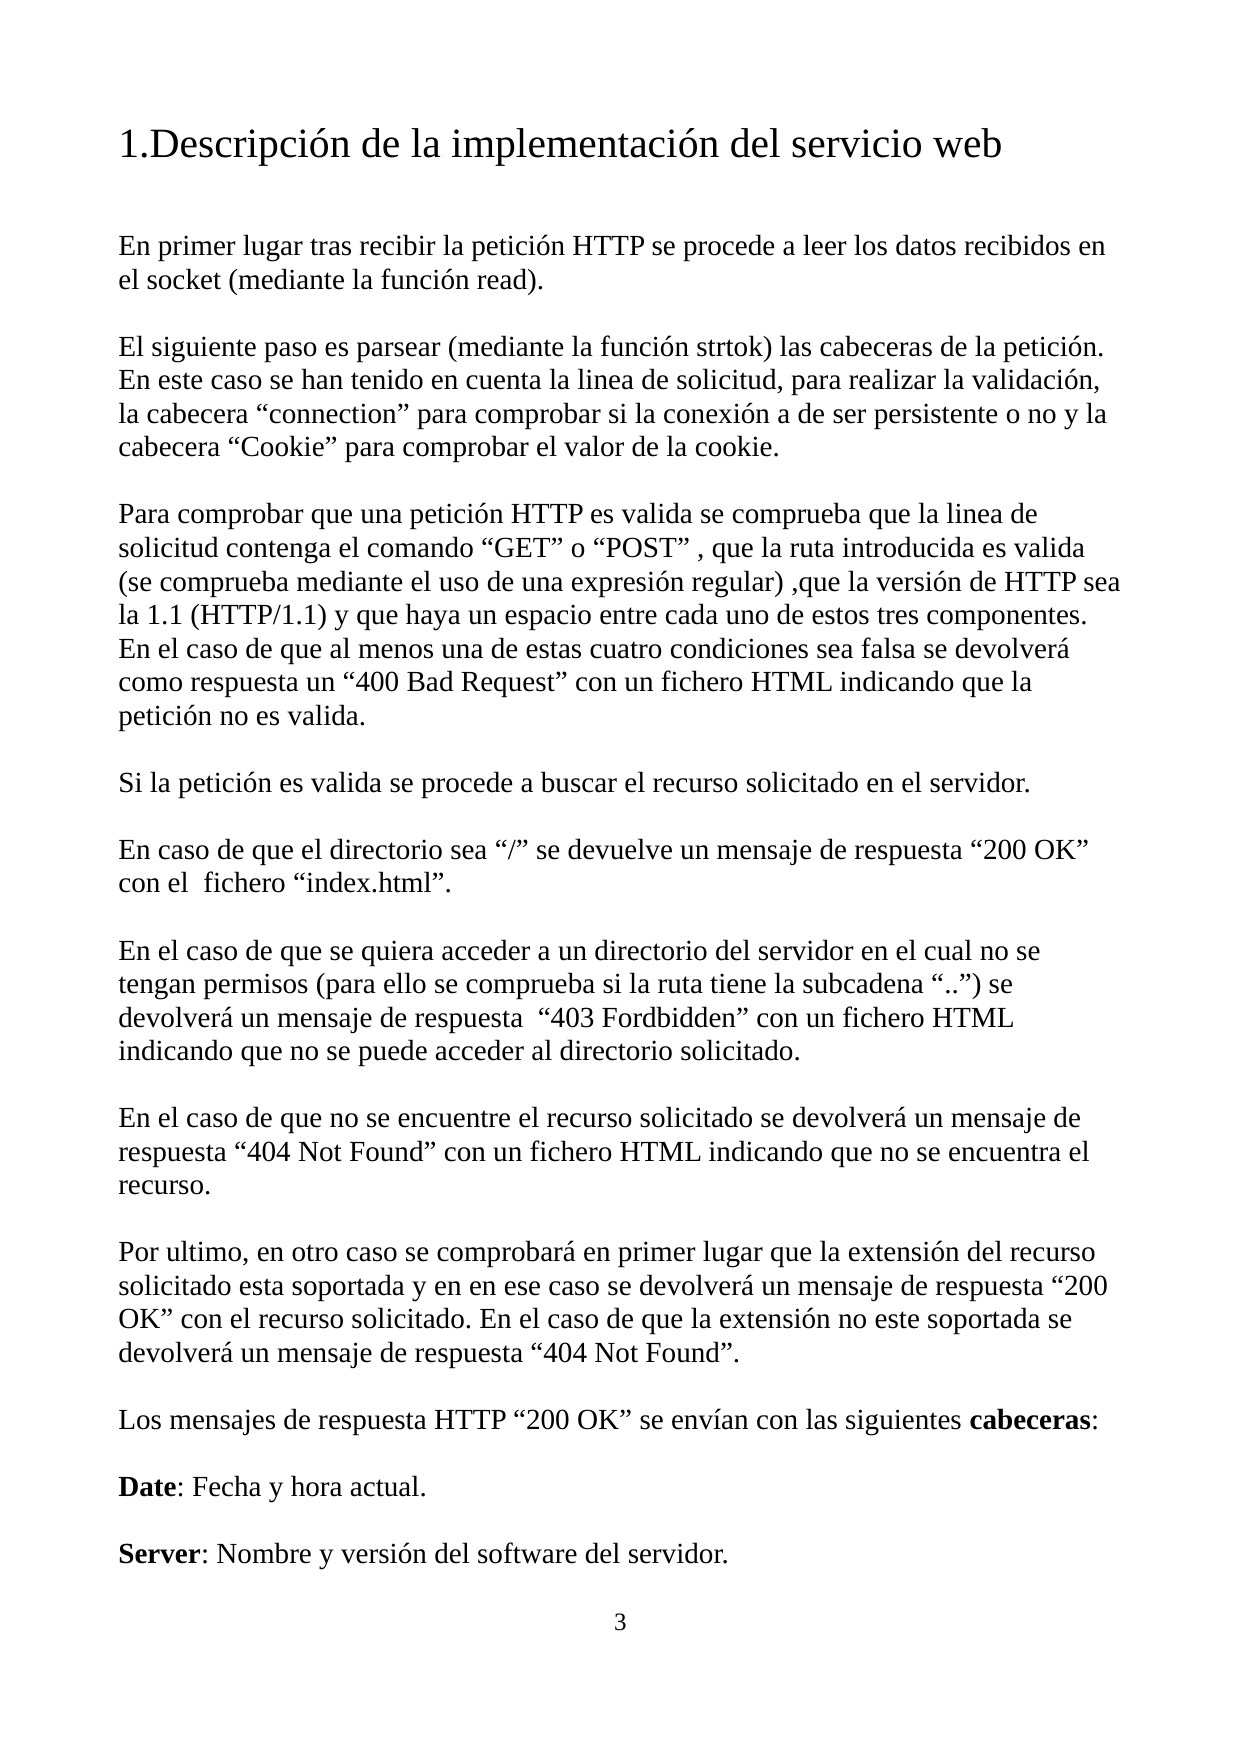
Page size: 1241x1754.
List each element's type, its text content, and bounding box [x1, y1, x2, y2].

text Los mensajes de respuesta HTTP “200 OK” se envían con las siguientes cabeceras: [118, 1402, 1122, 1436]
text El siguiente paso es parsear (mediante la función strtok) las cabeceras de la petición. En este caso se han tenido en cuenta la linea de solicitud, para realizar la validación, la cabecera “connection” para comprobar si la conexión a de ser persistente o no y la cabecera “Cookie” para comprobar el valor de la cookie. [118, 329, 1122, 463]
text En primer lugar tras recibir la petición HTTP se procede a leer los datos recibidos en el socket (mediante la función read). [118, 228, 1122, 295]
text En el caso de que no se encuentre el recurso solicitado se devolverá un mensaje de respuesta “404 Not Found” con un fichero HTML indicando que no se encuentra el recurso. [118, 1100, 1122, 1201]
text Para comprobar que una petición HTTP es valida se comprueba que la linea de solicitud contenga el comando “GET” o “POST” , que la ruta introducida es valida (se comprueba mediante el uso de una expresión regular) ,que la versión de HTTP sea la 1.1 (HTTP/1.1) y que haya un espacio entre cada uno de estos tres componentes. En el caso de que al menos una de estas cuatro condiciones sea falsa se devolverá como respuesta un “400 Bad Request” con un fichero HTML indicando que la petición no es valida. [118, 497, 1122, 731]
text Si la petición es valida se procede a buscar el recurso solicitado en el servidor. [118, 765, 1122, 798]
text 1.Descripción de la implementación del servicio web [118, 118, 1122, 166]
text En caso de que el directorio sea “/” se devuelve un mensaje de respuesta “200 OK” con el fichero “index.html”. [118, 832, 1122, 899]
text Por ultimo, en otro caso se comprobará en primer lugar que la extensión del recurso solicitado esta soportada y en en ese caso se devolverá un mensaje de respuesta “200 OK” con el recurso solicitado. En el caso de que la extensión no este soportada se devolverá un mensaje de respuesta “404 Not Found”. [118, 1234, 1122, 1369]
text Date: Fecha y hora actual. [118, 1469, 1122, 1503]
text En el caso de que se quiera acceder a un directorio del servidor en el cual no se tengan permisos (para ello se comprueba si la ruta tiene la subcadena “..”) se devolverá un mensaje de respuesta “403 Fordbidden” con un fichero HTML indicando que no se puede acceder al directorio solicitado. [118, 933, 1122, 1067]
text Server: Nombre y versión del software del servidor. [118, 1536, 1122, 1570]
